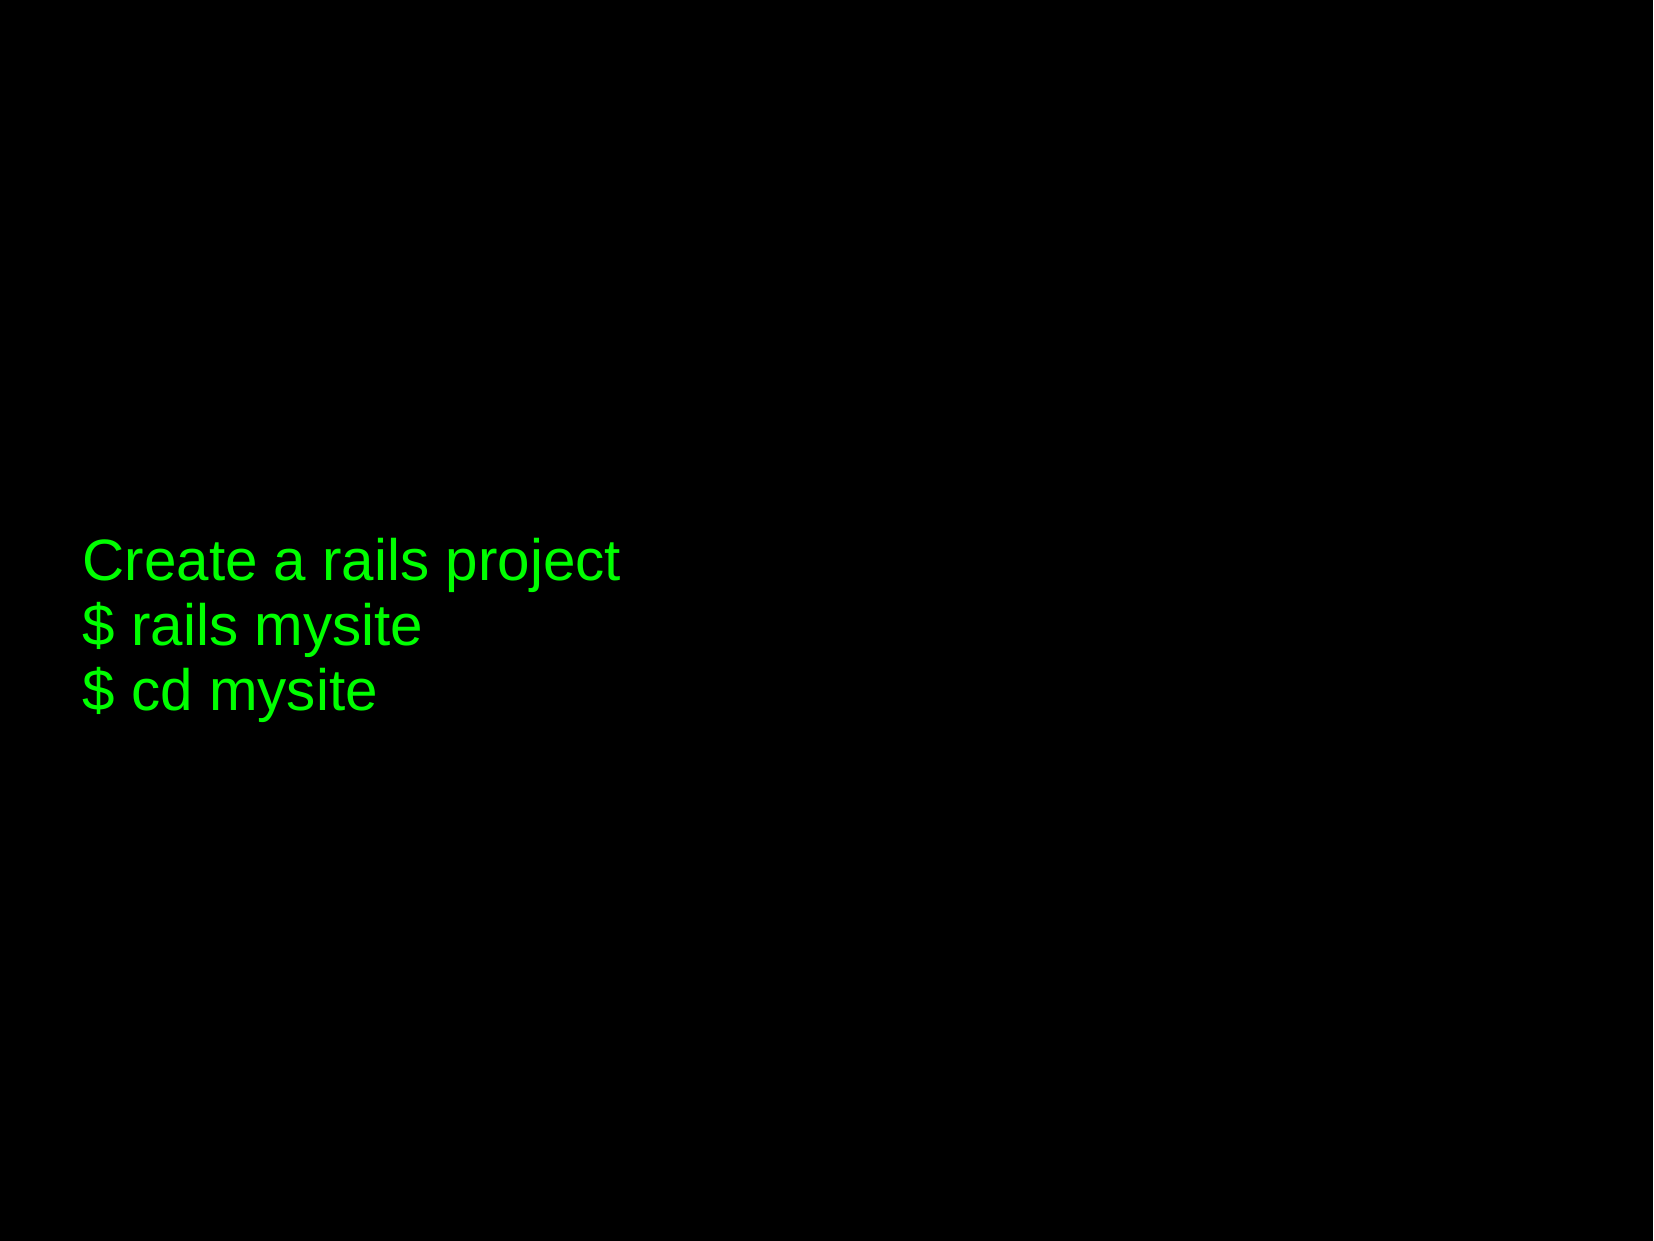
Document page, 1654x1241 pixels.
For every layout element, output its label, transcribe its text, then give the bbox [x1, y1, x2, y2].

title Create a rails project $ rails mysite $ cd mysite [82, 49, 1571, 1201]
